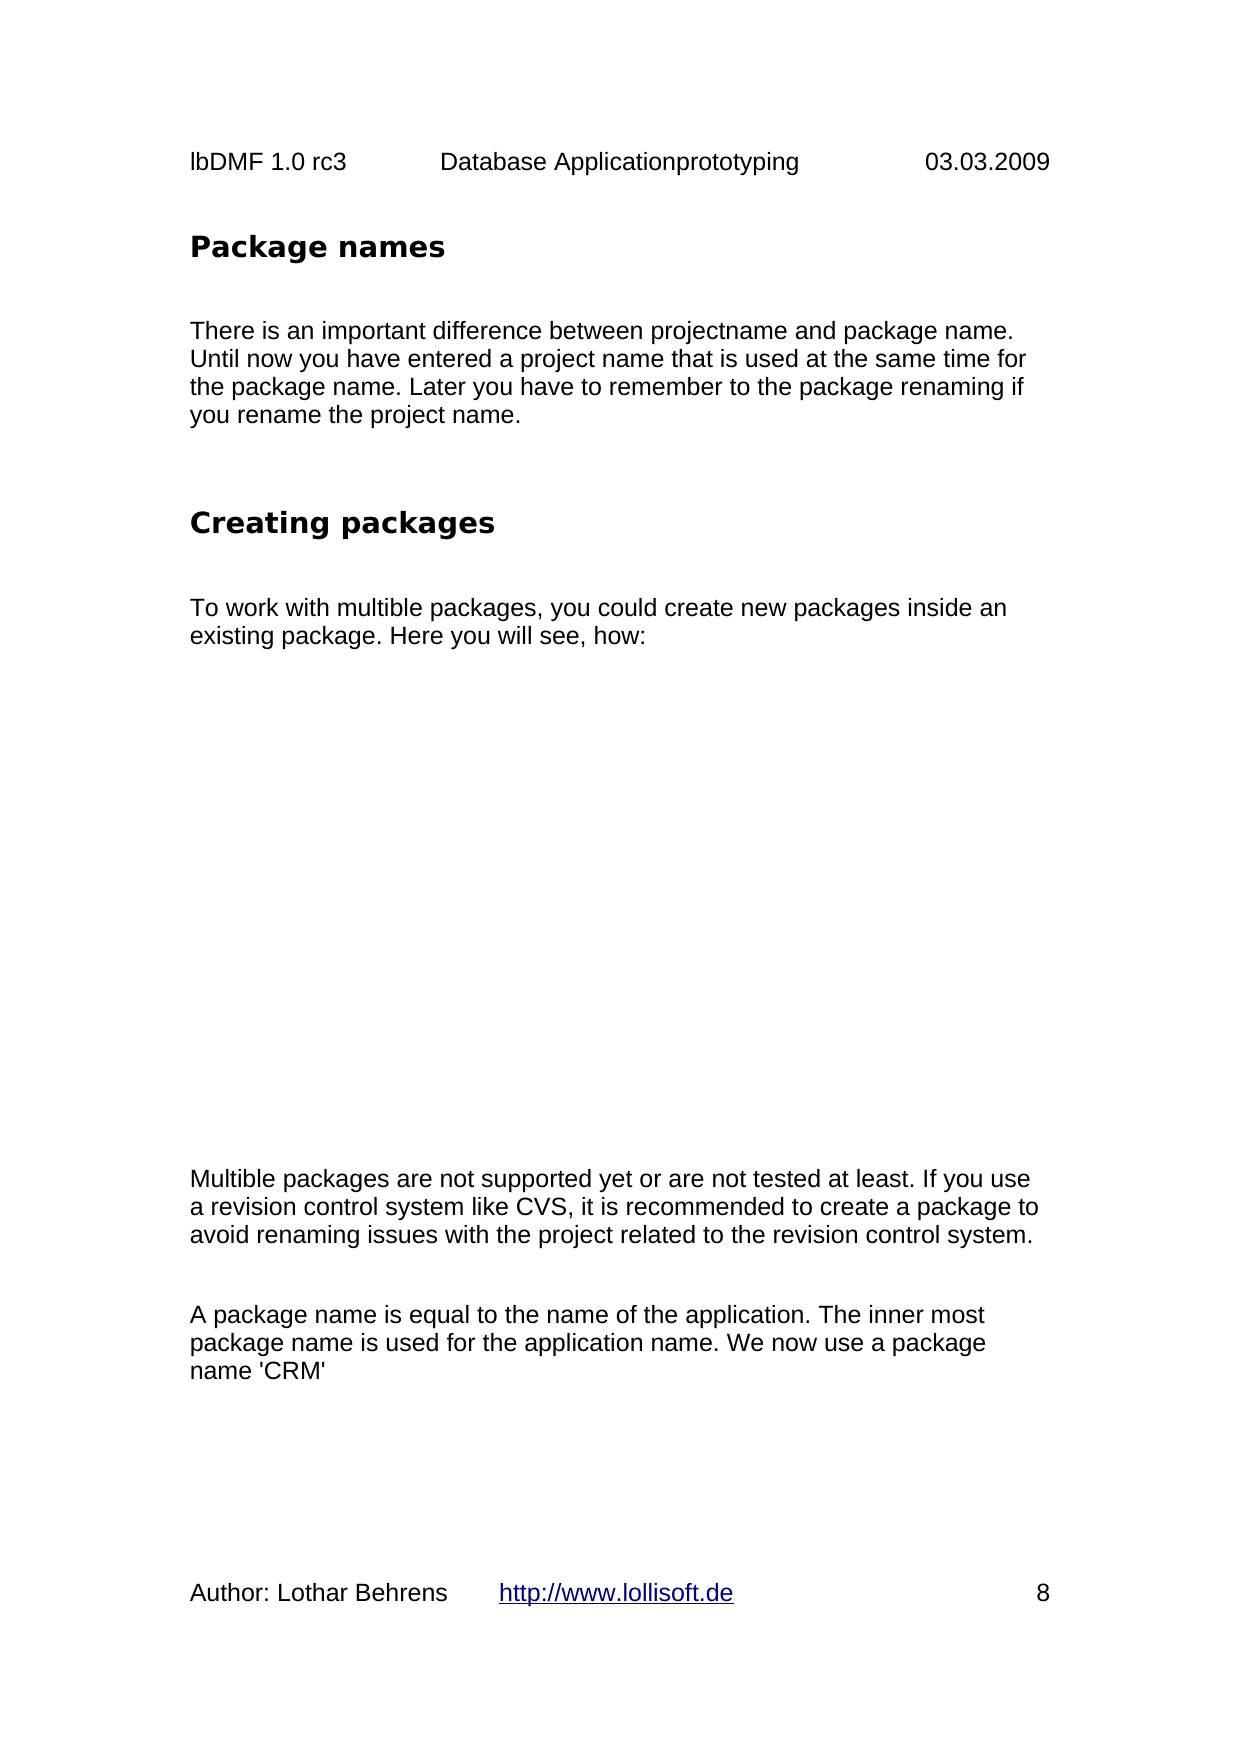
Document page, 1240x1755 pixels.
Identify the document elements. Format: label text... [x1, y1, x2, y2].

text A package name is equal to the name of the application. The inner most package name is used for the application name. We now use a package name 'CRM' [189, 1301, 1050, 1385]
text To work with multible packages, you could create new packages inside an existing package. Here you will see, how: [189, 594, 1050, 649]
text There is an important difference between projectname and package name. Until now you have entered a project name that is used at the same time for the package name. Later you have to remember to the package renaming if you rename the project name. [189, 317, 1050, 429]
text Multible packages are not supported yet or are not tested at least. If you use a revision control system like CVS, it is recommended to create a package to avoid renaming issues with the project related to the revision control system. [189, 1165, 1050, 1248]
subtitle Package names [189, 230, 1050, 264]
subtitle Creating packages [189, 507, 1050, 541]
